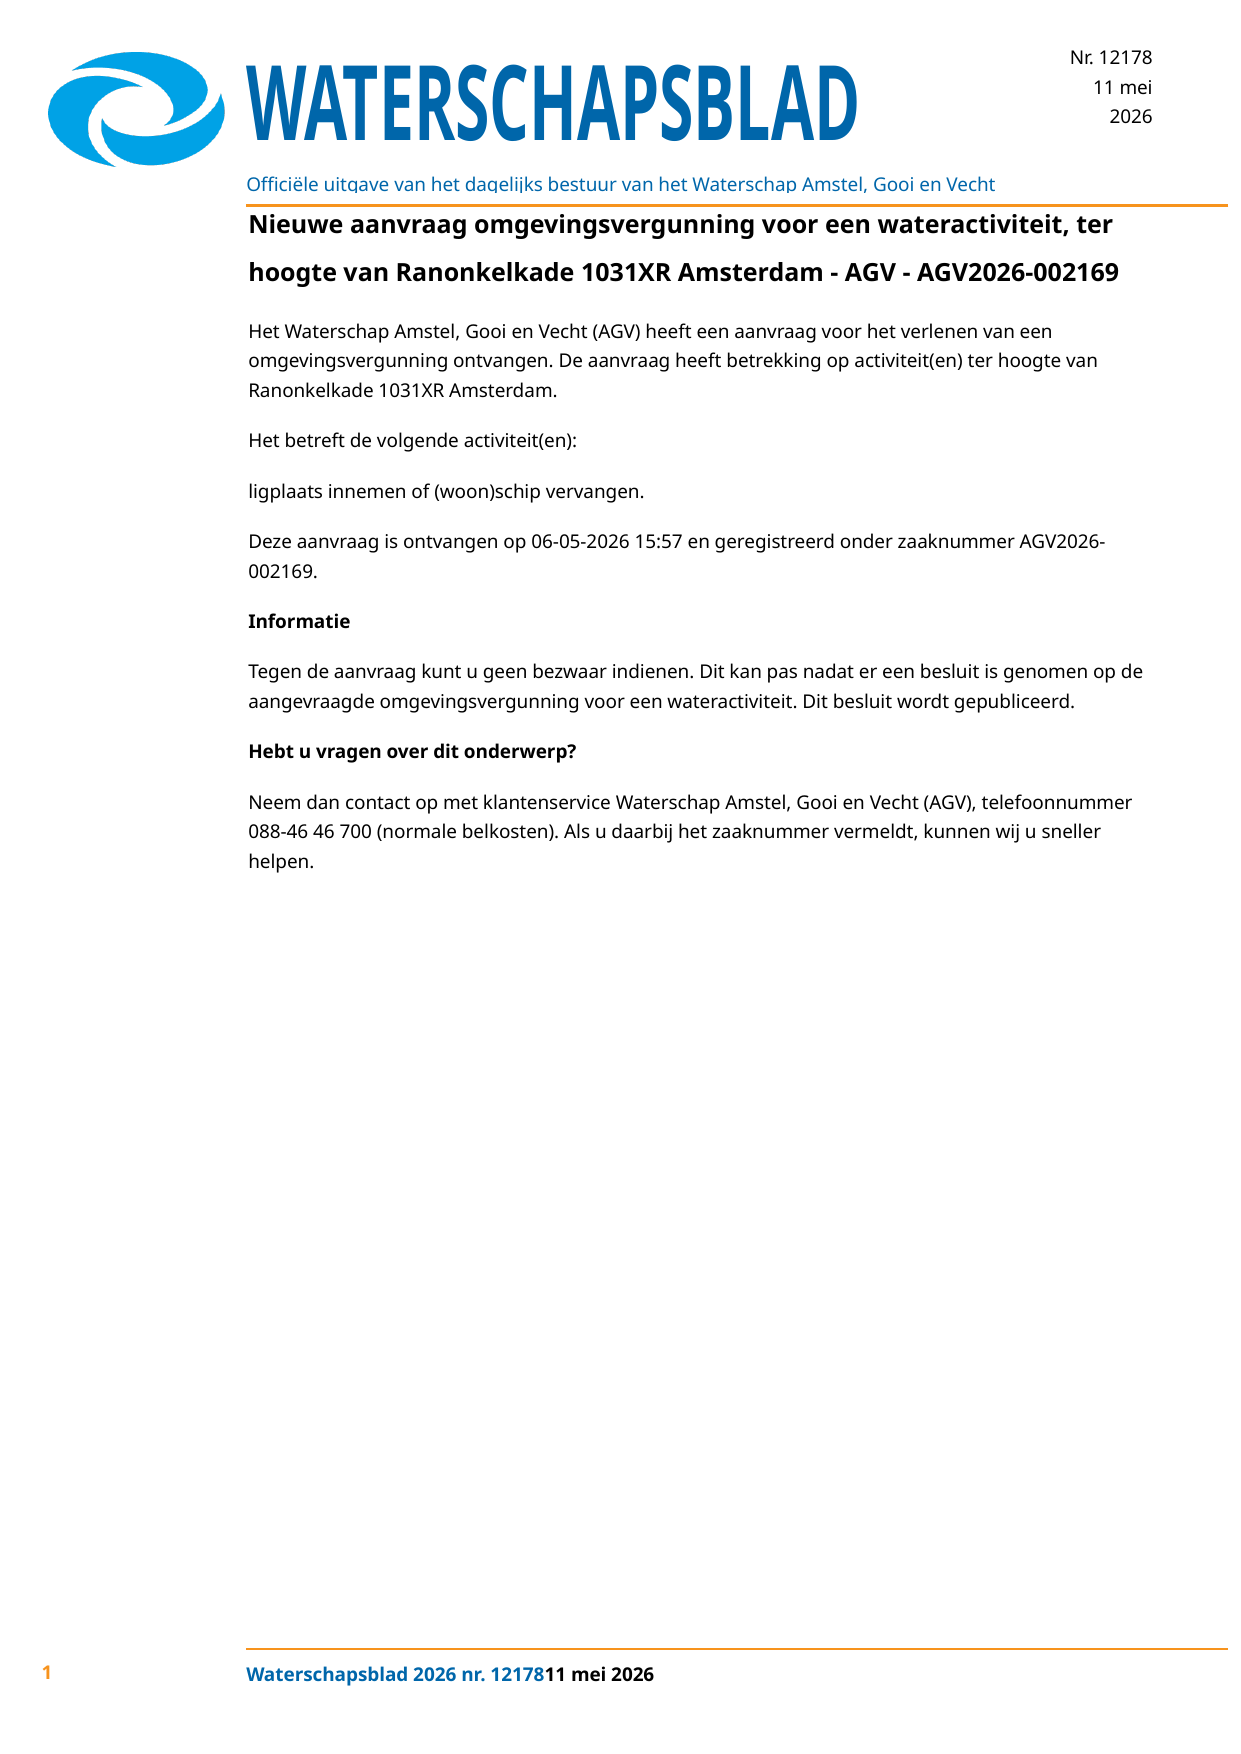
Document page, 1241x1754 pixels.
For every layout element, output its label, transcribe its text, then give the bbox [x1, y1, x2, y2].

text Deze aanvraag is ontvangen op 06-05-2026 15:57 en geregistreerd onder zaaknummer AGV2026-002169. [248, 528, 1152, 584]
text Tegen de aanvraag kunt u geen bezwaar indienen. Dit kan pas nadat er een besluit is genomen op de aangevraagde omgevingsvergunning voor een wateractiviteit. Dit besluit wordt gepubliceerd. [248, 659, 1152, 714]
text Nieuwe aanvraag omgevingsvergunning voor een wateractiviteit, ter hoogte van Ranonkelkade 1031XR Amsterdam - AGV - AGV2026-002169 [248, 207, 1152, 288]
picture [41, 47, 231, 172]
text Het betreft de volgende activiteit(en): [248, 427, 1152, 453]
text ligplaats innemen of (woon)schip vervangen. [248, 478, 1152, 504]
text Hebt u vragen over dit onderwerp? [248, 739, 1152, 764]
text Informatie [248, 608, 1152, 634]
text Het Waterschap Amstel, Gooi en Vecht (AGV) heeft een aanvraag voor het verlenen van een omgevingsvergunning ontvangen. De aanvraag heeft betrekking op activiteit(en) ter hoogte van Ranonkelkade 1031XR Amsterdam. [248, 318, 1152, 403]
text Neem dan contact op met klantenservice Waterschap Amstel, Gooi en Vecht (AGV), telefoonnummer 088-46 46 700 (normale belkosten). Als u daarbij het zaaknummer vermeldt, kunnen wij u sneller helpen. [248, 789, 1152, 874]
